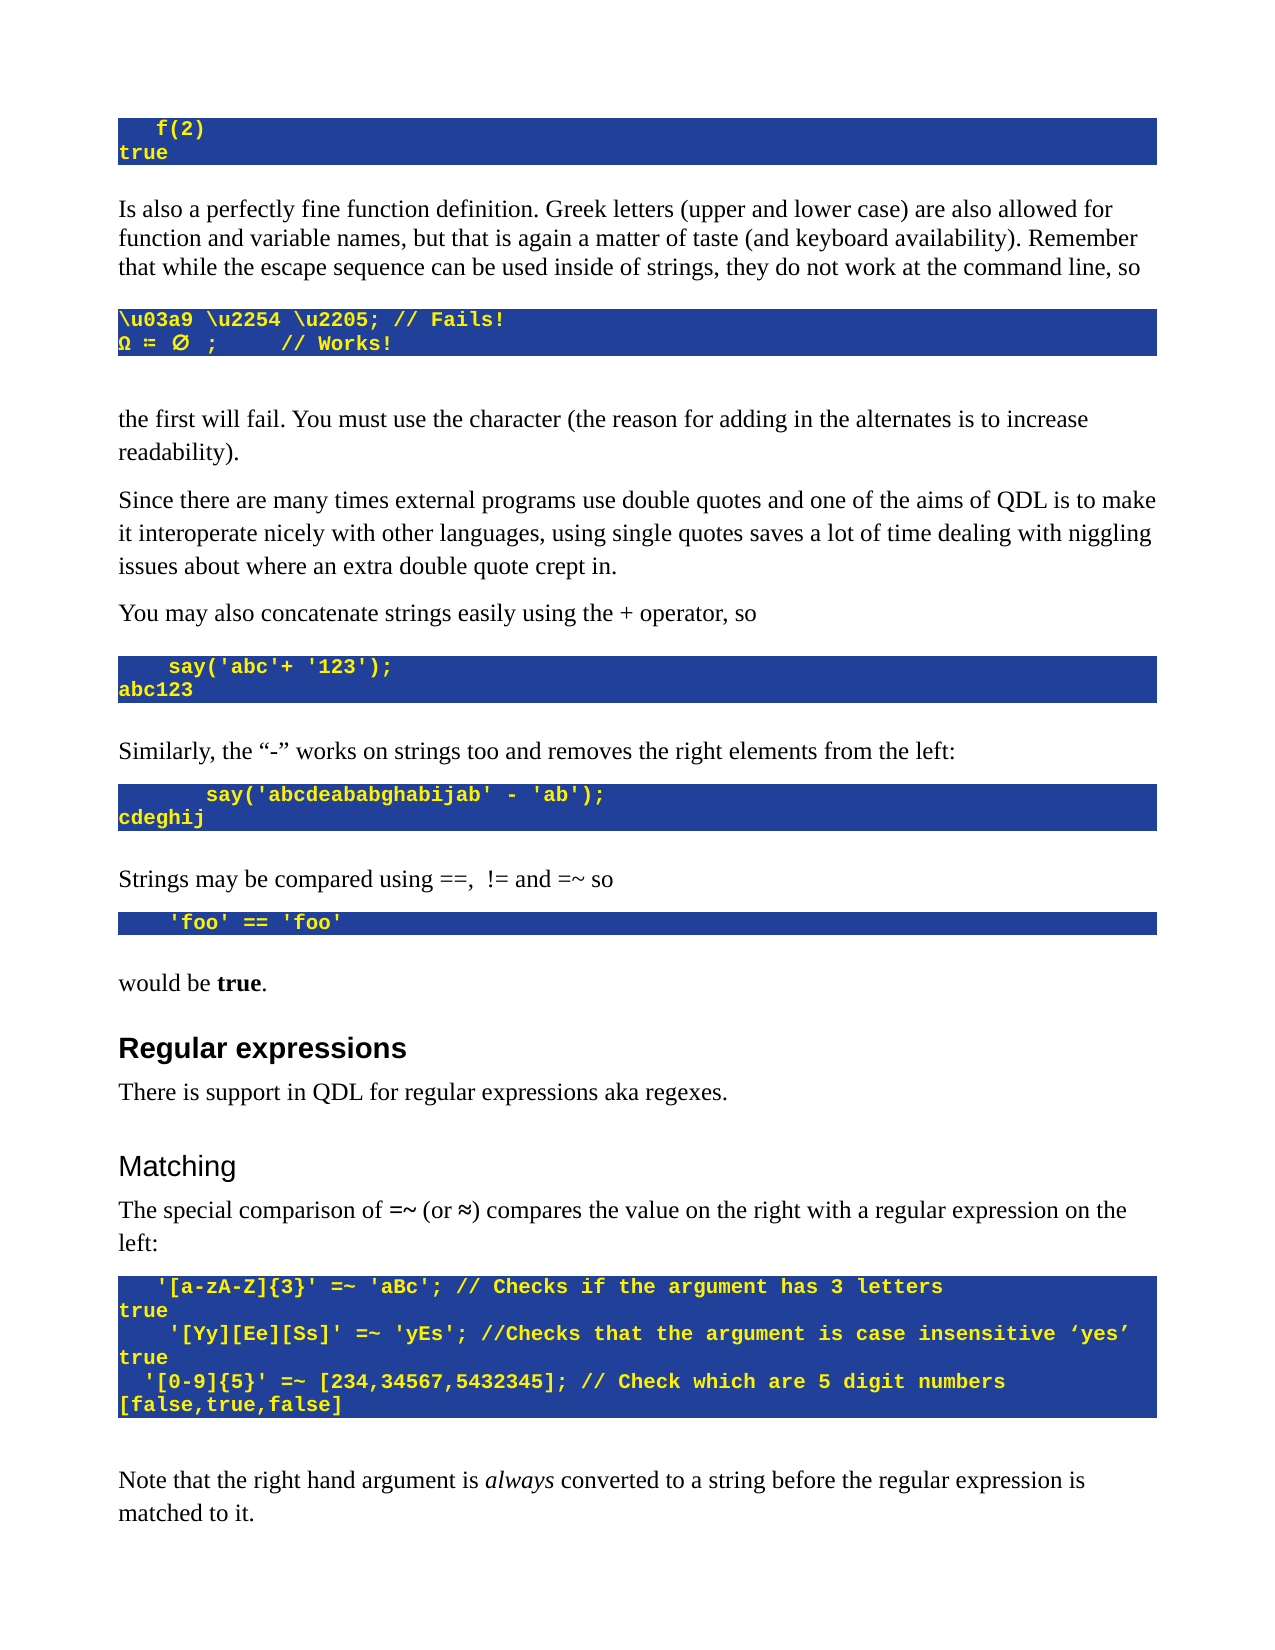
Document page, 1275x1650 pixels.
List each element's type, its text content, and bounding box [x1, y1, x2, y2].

text Ω ≔ ∅ ; // Works! [118, 333, 1157, 356]
text '[0-9]{5}' =~ [234,34567,5432345]; // Check which are 5 digit numbers [118, 1371, 1157, 1394]
subtitle Regular expressions [118, 1031, 1157, 1064]
text Note that the right hand argument is always converted to a string before the regular expression is matched to it. [118, 1466, 1157, 1527]
text Similarly, the “-” works on strings too and removes the right elements from the left: [118, 703, 1157, 765]
text Is also a perfectly fine function definition. Greek letters (upper and lower case) are also allowed for function and variable names, but that is again a matter of taste (and keyboard availability). Remember that while the escape sequence can be used inside of strings, they do not work at the command line, so [118, 194, 1157, 280]
text Strings may be compared using ==, != and =~ so [118, 831, 1157, 893]
text say('abc'+ '123'); [118, 656, 1157, 679]
text 'foo' == 'foo' [118, 912, 1157, 935]
text [false,true,false] [118, 1394, 1157, 1418]
text You may also concatenate strings easily using the + operator, so [118, 598, 1157, 656]
text would be true. [118, 935, 1157, 997]
text \u03a9 \u2254 \u2205; // Fails! [118, 309, 1157, 333]
text cdeghij [118, 807, 1157, 831]
text The special comparison of =~ (or ≈) compares the value on the right with a regular expression on the left: [118, 1195, 1157, 1257]
text '[Yy][Ee][Ss]' =~ 'yEs'; //Checks that the argument is case insensitive ‘yes’ [118, 1323, 1157, 1347]
text say('abcdeababghabijab' - 'ab'); [118, 784, 1157, 807]
text true [118, 1300, 1157, 1323]
text There is support in QDL for regular expressions aka regexes. [118, 1077, 1157, 1106]
text true [118, 142, 1157, 165]
subtitle Matching [118, 1149, 1157, 1183]
text abc123 [118, 679, 1157, 703]
text the first will fail. You must use the character (the reason for adding in the alternates is to increase readability). [118, 404, 1157, 466]
text Since there are many times external programs use double quotes and one of the aims of QDL is to make it interoperate nicely with other languages, using single quotes saves a lot of time dealing with niggling issues about where an extra double quote crept in. [118, 485, 1157, 579]
text true [118, 1347, 1157, 1371]
text '[a-zA-Z]{3}' =~ 'aBc'; // Checks if the argument has 3 letters [118, 1276, 1157, 1300]
text f(2) [118, 118, 1157, 142]
